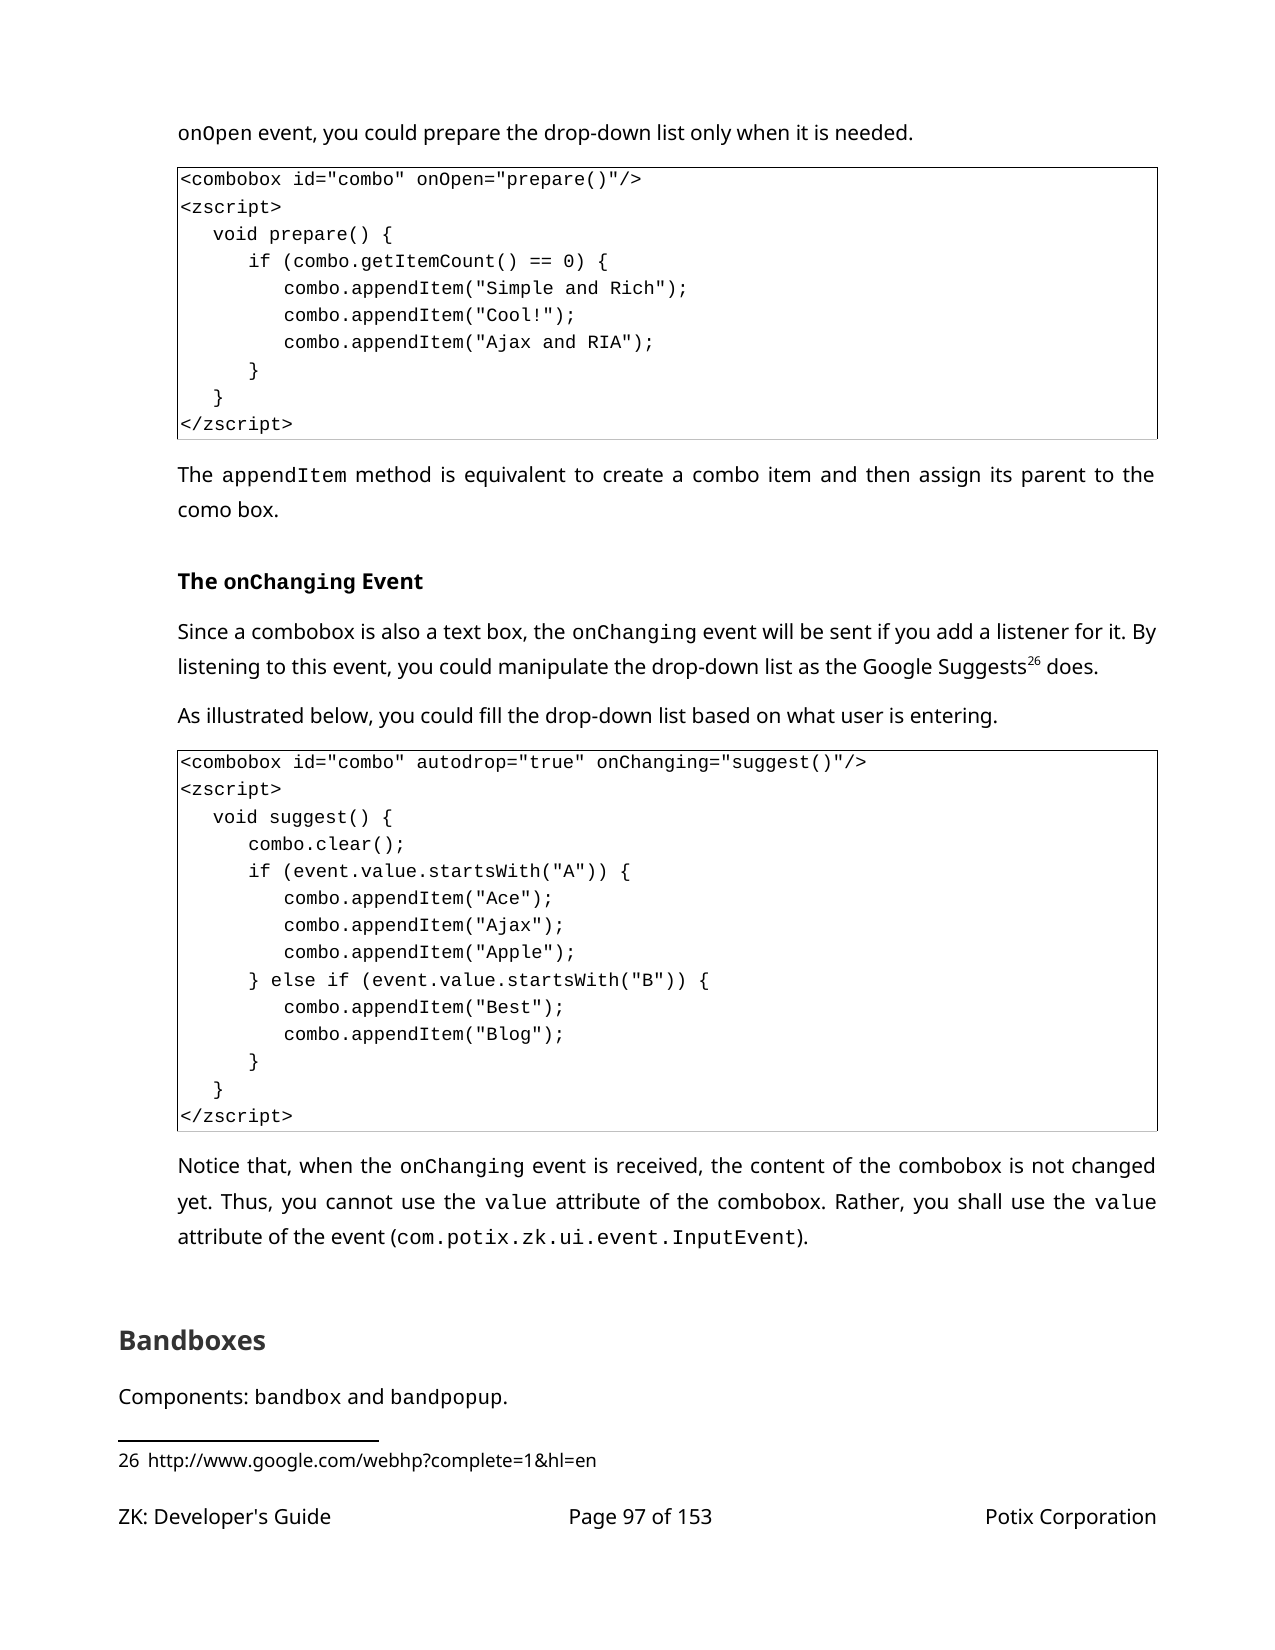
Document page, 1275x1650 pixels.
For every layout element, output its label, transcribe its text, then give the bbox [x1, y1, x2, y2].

subtitle The onChanging Event [177, 566, 1157, 596]
text void suggest() { [178, 804, 1157, 829]
text combo.appendItem("Cool!"); [178, 303, 1157, 327]
text </zscript> [178, 412, 1157, 439]
text <combobox id="combo" onOpen="prepare()"/> [178, 168, 1157, 192]
text combo.appendItem("Apple"); [178, 940, 1157, 965]
text combo.appendItem("Blog"); [178, 1022, 1157, 1046]
text if (combo.getItemCount() == 0) { [178, 249, 1157, 273]
text } [178, 358, 1157, 382]
text combo.clear(); [178, 832, 1157, 856]
text combo.appendItem("Simple and Rich"); [178, 276, 1157, 300]
text http://www.google.com/webhp?complete=1&hl=en [118, 1447, 1157, 1473]
text } else if (event.value.startsWith("B")) { [178, 968, 1157, 992]
subtitle Bandboxes [118, 1322, 1157, 1359]
text <zscript> [178, 777, 1157, 802]
text } [178, 1049, 1157, 1073]
text onOpen event, you could prepare the drop-down list only when it is needed. [177, 118, 1157, 147]
text Since a combobox is also a text box, the onChanging event will be sent if you add a listener for it. By listening to this event, you could manipulate the drop-down list as the Google Suggests does. [177, 617, 1157, 681]
text </zscript> [178, 1103, 1157, 1131]
text As illustrated below, you could fill the drop-down list based on what user is entering. [177, 701, 1157, 729]
text <combobox id="combo" autodrop="true" onChanging="suggest()"/> [178, 751, 1157, 774]
text The appendItem method is equivalent to create a combo item and then assign its parent to the como box. [177, 460, 1157, 524]
text void prepare() { [178, 222, 1157, 246]
text Notice that, when the onChanging event is received, the content of the combobox is not changed yet. Thus, you cannot use the value attribute of the combobox. Rather, you shall use the value attribute of the event (com.potix.zk.ui.event.InputEvent). [177, 1151, 1157, 1251]
text combo.appendItem("Ajax and RIA"); [178, 330, 1157, 355]
text } [178, 1076, 1157, 1101]
text combo.appendItem("Best"); [178, 995, 1157, 1019]
text combo.appendItem("Ace"); [178, 886, 1157, 910]
text combo.appendItem("Ajax"); [178, 913, 1157, 937]
text <zscript> [178, 194, 1157, 219]
text } [178, 385, 1157, 409]
text Components: bandbox and bandpopup. [118, 1382, 1157, 1411]
text if (event.value.startsWith("A")) { [178, 859, 1157, 883]
